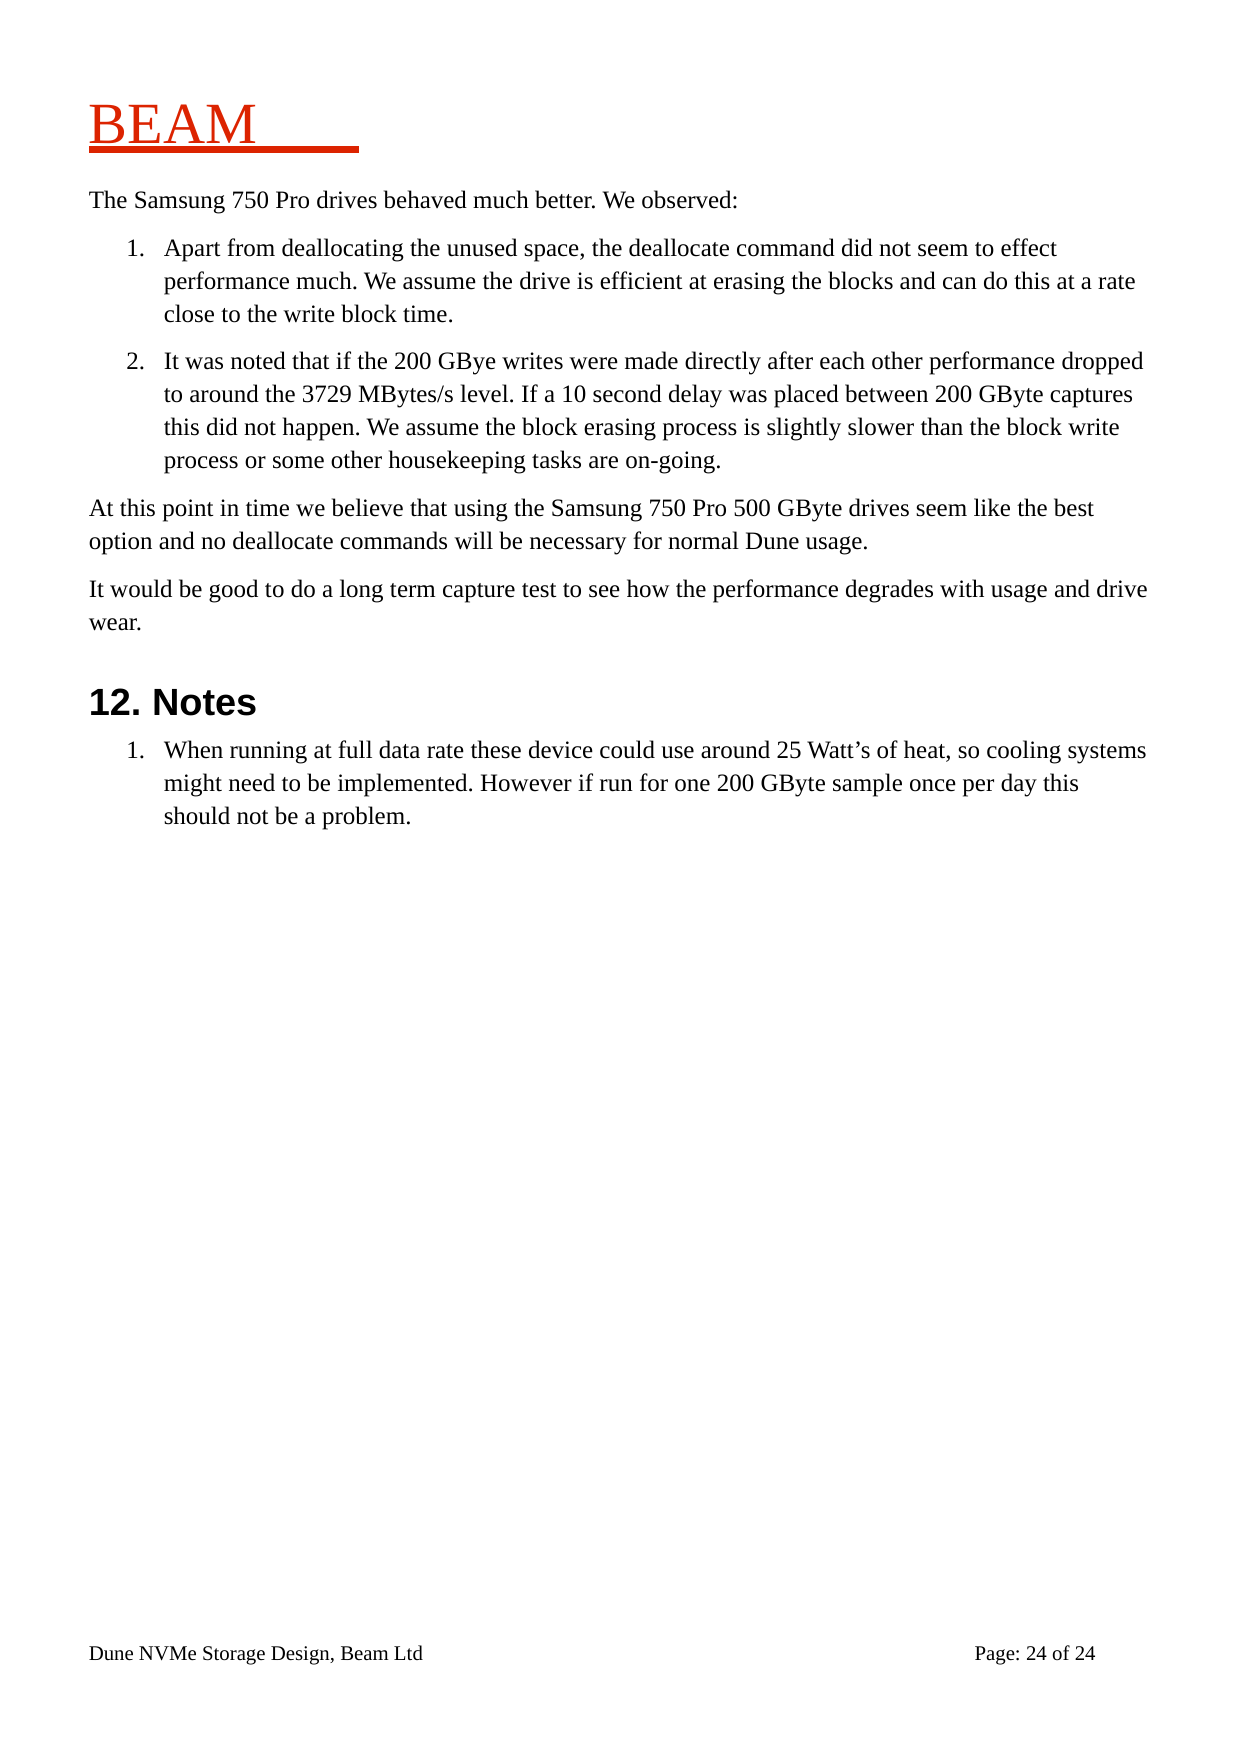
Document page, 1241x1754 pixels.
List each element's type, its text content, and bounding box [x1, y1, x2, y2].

text It would be good to do a long term capture test to see how the performance degrades with usage and drive wear. [88, 574, 1152, 635]
list It was noted that if the 200 GBye writes were made directly after each other performance dropped to around the 3729 MBytes/s level. If a 10 second delay was placed between 200 GByte captures this did not happen. We assume the block erasing process is slightly slower than the block write process or some other housekeeping tasks are on-going. [126, 346, 1152, 474]
list When running at full data rate these device could use around 25 Watt’s of heat, so cooling systems might need to be implemented. However if run for one 200 GByte sample once per day this should not be a problem. [126, 735, 1152, 830]
text The Samsung 750 Pro drives behaved much better. We observed: [88, 185, 1152, 214]
list Apart from deallocating the unused space, the deallocate command did not seem to effect performance much. We assume the drive is efficient at erasing the blocks and can do this at a rate close to the write block time. [126, 233, 1152, 327]
text At this point in time we believe that using the Samsung 750 Pro 500 GByte drives seem like the best option and no deallocate commands will be necessary for normal Dune usage. [88, 493, 1152, 555]
subtitle Notes [88, 679, 1152, 723]
